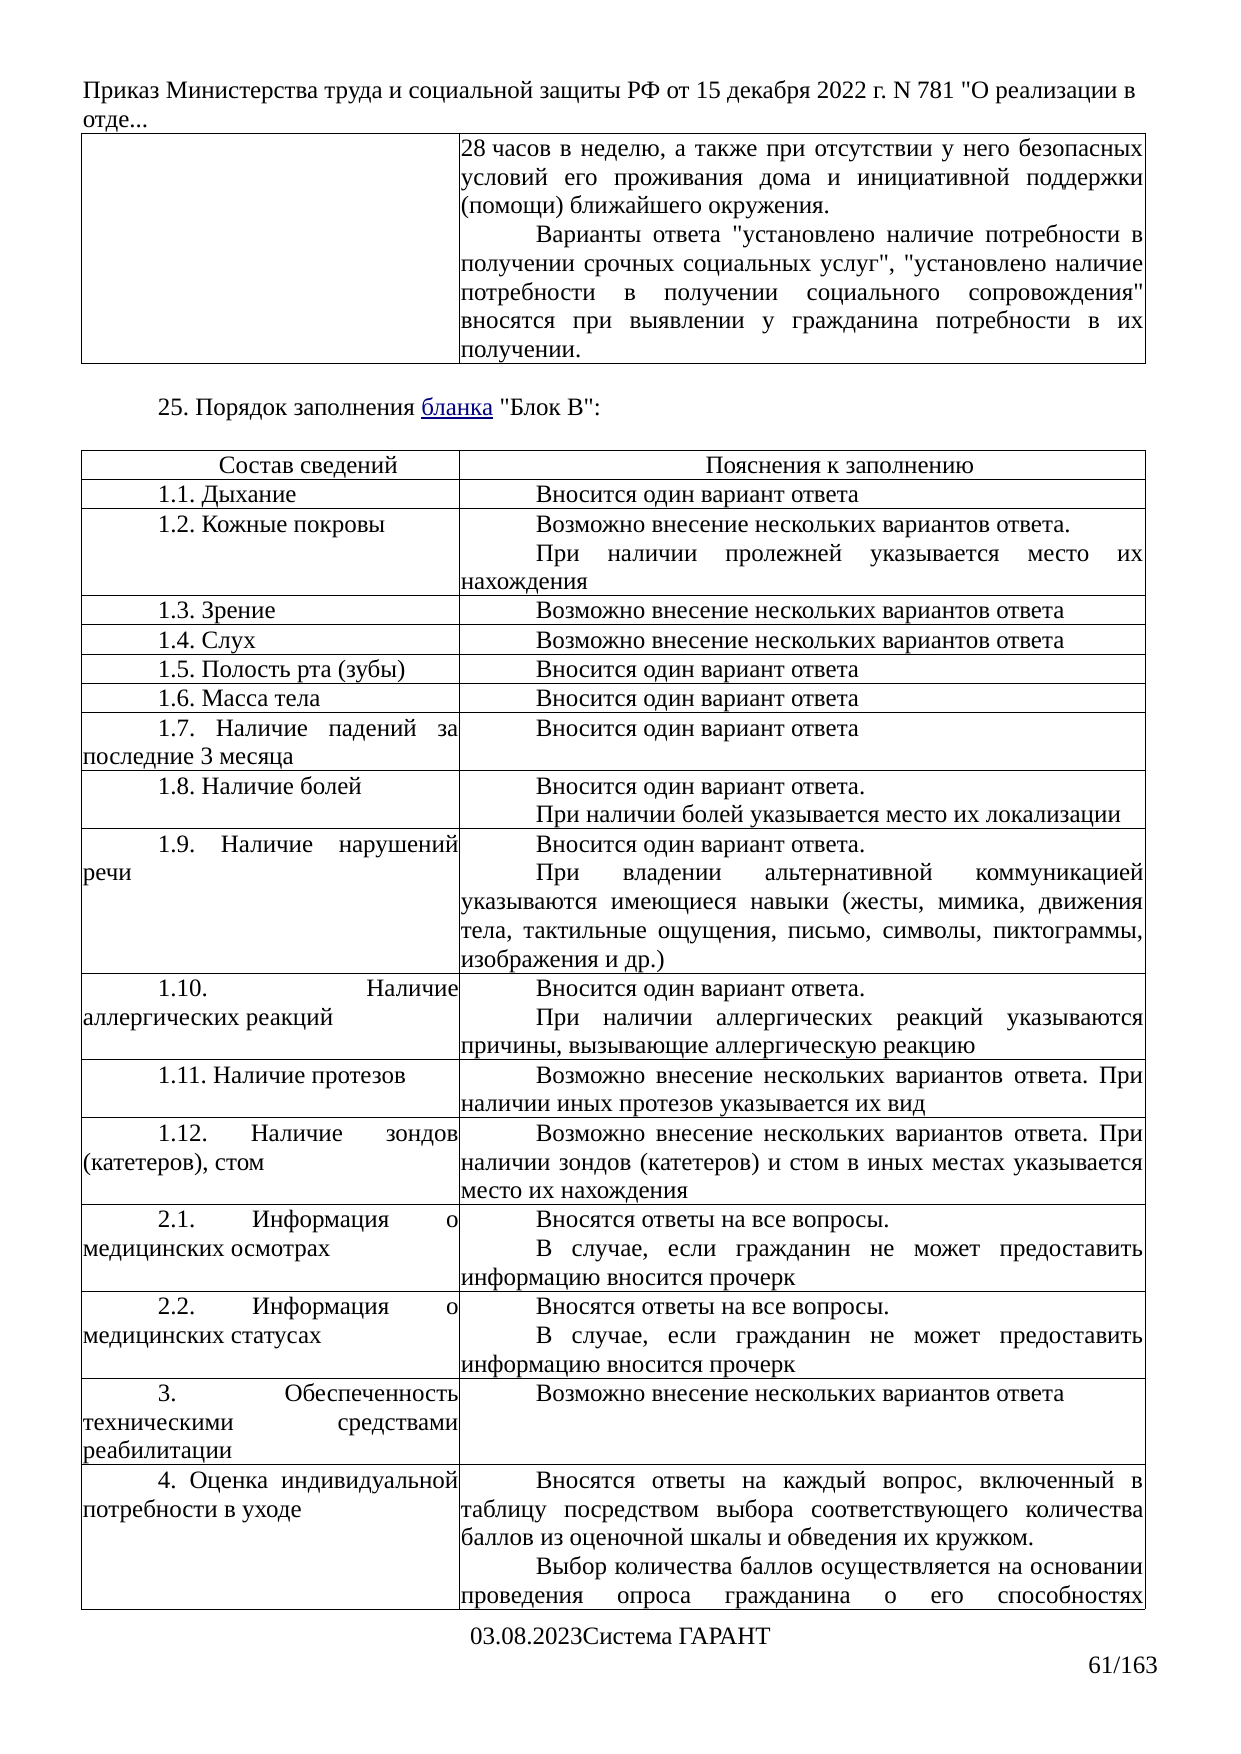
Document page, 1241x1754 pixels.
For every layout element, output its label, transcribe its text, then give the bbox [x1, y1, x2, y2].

table_cell Возможно внесение нескольких вариантов ответа [460, 596, 1145, 624]
table_cell Вносится один вариант ответа [460, 684, 1145, 712]
table_cell Вносится один вариант ответа [460, 480, 1145, 508]
table_cell 1.8. Наличие болей [82, 771, 459, 828]
table_cell Вносится один вариант ответа [460, 655, 1145, 683]
table_cell 1.2. Кожные покровы [82, 509, 459, 595]
table_cell Возможно внесение нескольких вариантов ответа. При наличии пролежней указывается место их нахождения [460, 509, 1145, 595]
table_cell 1.11. Наличие протезов [82, 1060, 459, 1117]
table_cell 1.1. Дыхание [82, 480, 459, 508]
table_cell 1.9. Наличие нарушений речи [82, 829, 459, 972]
table_cell 1.7. Наличие падений за последние 3 месяца [82, 713, 459, 770]
table_cell Возможно внесение нескольких вариантов ответа [460, 1379, 1145, 1464]
table_header Пояснения к заполнению [460, 451, 1145, 479]
table_cell 1.5. Полость рта (зубы) [82, 655, 459, 683]
table_cell 1.4. Слух [82, 625, 459, 654]
table_cell 1.6. Масса тела [82, 684, 459, 712]
table_cell 2.1. Информация о медицинских осмотрах [82, 1205, 459, 1291]
table_cell 2.2. Информация о медицинских статусах [82, 1292, 459, 1378]
table_cell 1.3. Зрение [82, 596, 459, 624]
table_cell 1.12. Наличие зондов (катетеров), стом [82, 1118, 459, 1204]
table_cell Возможно внесение нескольких вариантов ответа. При наличии иных протезов указывается их вид [460, 1060, 1145, 1117]
table_cell 4. Оценка индивидуальной потребности в уходе [82, 1465, 459, 1609]
table_cell Вносится один вариант ответа [460, 713, 1145, 770]
table_cell [82, 134, 459, 363]
table_cell Вносятся ответы на каждый вопрос, включенный в таблицу посредством выбора соответствующего количества баллов из оценочной шкалы и обведения их кружком. Выбор количества баллов осуществляется на основании проведения опроса гражданина о его способностях [460, 1465, 1145, 1609]
table_cell 3. Обеспеченность техническими средствами реабилитации [82, 1379, 459, 1464]
table_cell Вносится один вариант ответа. При наличии аллергических реакций указываются причины, вызывающие аллергическую реакцию [460, 974, 1145, 1059]
table_cell Вносится один вариант ответа. При наличии болей указывается место их локализации [460, 771, 1145, 828]
table_header Состав сведений [82, 451, 459, 479]
table_cell Вносятся ответы на все вопросы. В случае, если гражданин не может предоставить информацию вносится прочерк [460, 1292, 1145, 1378]
table_cell Вносится один вариант ответа. При владении альтернативной коммуникацией указываются имеющиеся навыки (жесты, мимика, движения тела, тактильные ощущения, письмо, символы, пиктограммы, изображения и др.) [460, 829, 1145, 972]
table_cell Вносятся ответы на все вопросы. В случае, если гражданин не может предоставить информацию вносится прочерк [460, 1205, 1145, 1291]
table_cell Возможно внесение нескольких вариантов ответа. При наличии зондов (катетеров) и стом в иных местах указывается место их нахождения [460, 1118, 1145, 1204]
table_cell 28 часов в неделю, а также при отсутствии у него безопасных условий его проживания дома и инициативной поддержки (помощи) ближайшего окружения. Варианты ответа "установлено наличие потребности в получении срочных социальных услуг", "установлено наличие потребности в получении социального сопровождения" вносятся при выявлении у гражданина потребности в их получении. [460, 134, 1145, 363]
table_cell Возможно внесение нескольких вариантов ответа [460, 625, 1145, 654]
table_cell 1.10. Наличие аллергических реакций [82, 974, 459, 1059]
text 25. Порядок заполнения бланка "Блок В": [83, 392, 1157, 421]
